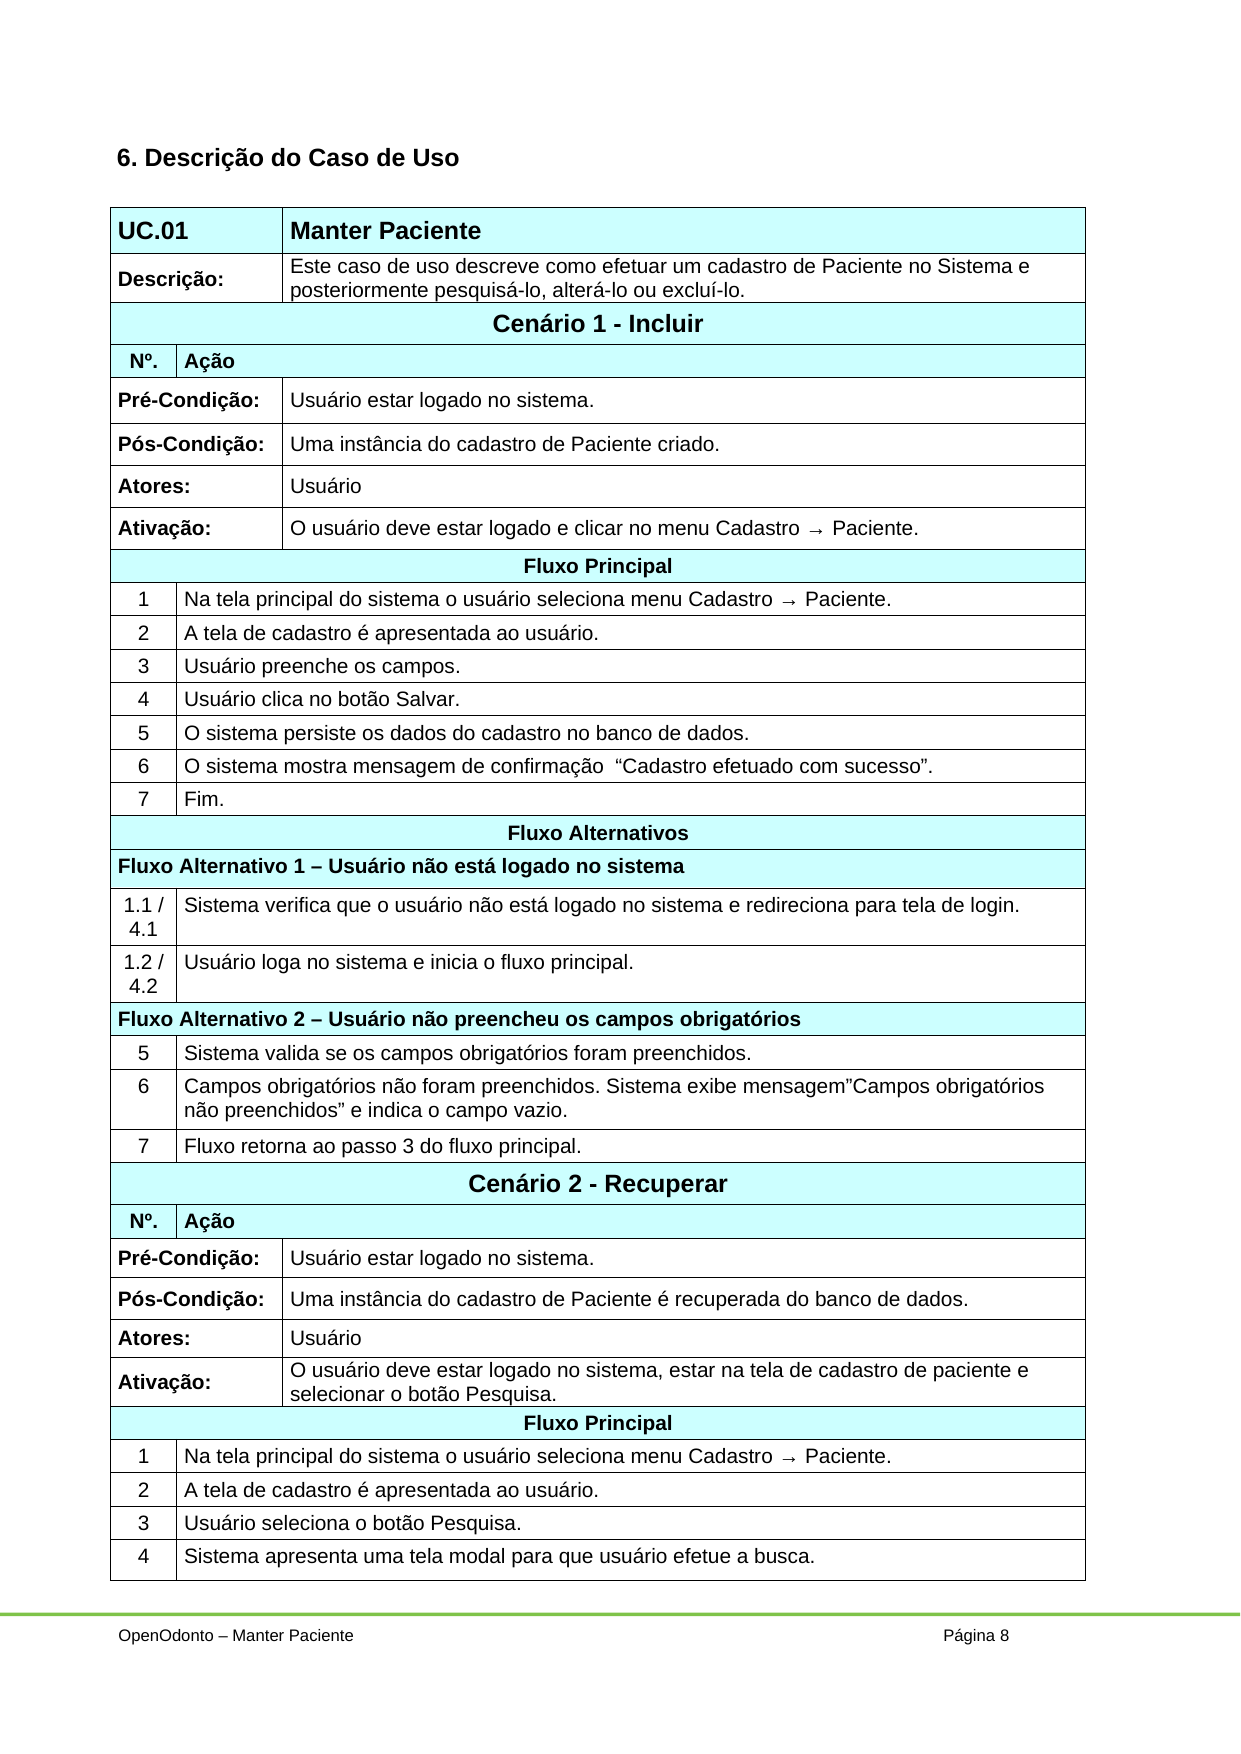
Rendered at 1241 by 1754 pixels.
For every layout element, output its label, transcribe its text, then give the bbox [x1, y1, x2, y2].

table_header Manter Paciente [283, 208, 1085, 253]
table_cell Usuário [283, 1320, 1085, 1357]
table_cell Usuário preenche os campos. [177, 650, 1085, 682]
subtitle 6. Descrição do Caso de Uso [117, 143, 1122, 172]
table_cell Pré-Condição: [111, 1239, 282, 1277]
table_cell Sistema apresenta uma tela modal para que usuário efetue a busca. [177, 1540, 1085, 1579]
table_cell Cenário 1 - Incluir [111, 303, 1085, 344]
table_cell O sistema mostra mensagem de confirmação “Cadastro efetuado com sucesso”. [177, 750, 1085, 782]
table_cell Fluxo Alternativos [111, 816, 1085, 849]
table_cell Uma instância do cadastro de Paciente criado. [283, 424, 1085, 464]
table_cell 1.2 / 4.2 [111, 946, 176, 1002]
table_cell Uma instância do cadastro de Paciente é recuperada do banco de dados. [283, 1278, 1085, 1319]
table_cell Pré-Condição: [111, 378, 282, 422]
table_cell O usuário deve estar logado e clicar no menu Cadastro → Paciente. [283, 508, 1085, 549]
table_cell O usuário deve estar logado no sistema, estar na tela de cadastro de paciente e selecionar o botão Pesquisa. [283, 1358, 1085, 1406]
table_cell Fluxo Alternativo 1 – Usuário não está logado no sistema [111, 850, 1085, 887]
table_cell Sistema valida se os campos obrigatórios foram preenchidos. [177, 1036, 1085, 1069]
table_cell 1 [111, 583, 176, 615]
table_cell Pós-Condição: [111, 424, 282, 464]
table_cell Pós-Condição: [111, 1278, 282, 1319]
table_cell Na tela principal do sistema o usuário seleciona menu Cadastro → Paciente. [177, 1440, 1085, 1472]
table_cell Fluxo Principal [111, 1407, 1085, 1439]
table_header UC.01 [111, 208, 282, 253]
table_cell 7 [111, 1130, 176, 1162]
table_cell Usuário estar logado no sistema. [283, 378, 1085, 422]
table_cell 3 [111, 650, 176, 682]
table_cell Atores: [111, 1320, 282, 1357]
table_cell Usuário loga no sistema e inicia o fluxo principal. [177, 946, 1085, 1002]
table_cell Fluxo Principal [111, 550, 1085, 582]
table_cell Atores: [111, 466, 282, 507]
table_cell 6 [111, 750, 176, 782]
table_cell Fluxo retorna ao passo 3 do fluxo principal. [177, 1130, 1085, 1162]
table_cell Fim. [177, 783, 1085, 815]
table_cell 5 [111, 1036, 176, 1069]
table_cell A tela de cadastro é apresentada ao usuário. [177, 1473, 1085, 1506]
table_cell O sistema persiste os dados do cadastro no banco de dados. [177, 716, 1085, 749]
table_cell 1.1 / 4.1 [111, 889, 176, 945]
table_cell 4 [111, 683, 176, 715]
table_cell Usuário estar logado no sistema. [283, 1239, 1085, 1277]
table_cell 6 [111, 1070, 176, 1129]
table_cell Nº. [111, 345, 176, 377]
table_cell Descrição: [111, 254, 282, 302]
table_cell 7 [111, 783, 176, 815]
table_cell Ativação: [111, 1358, 282, 1406]
table_cell 4 [111, 1540, 176, 1579]
table_cell Ativação: [111, 508, 282, 549]
table_cell 1 [111, 1440, 176, 1472]
table_cell Campos obrigatórios não foram preenchidos. Sistema exibe mensagem”Campos obrigatórios não preenchidos” e indica o campo vazio. [177, 1070, 1085, 1129]
table_cell Fluxo Alternativo 2 – Usuário não preencheu os campos obrigatórios [111, 1003, 1085, 1035]
table_cell Ação [177, 1205, 1085, 1238]
table_cell Este caso de uso descreve como efetuar um cadastro de Paciente no Sistema e posteriormente pesquisá-lo, alterá-lo ou excluí-lo. [283, 254, 1085, 302]
table_cell Usuário seleciona o botão Pesquisa. [177, 1507, 1085, 1539]
table_cell Na tela principal do sistema o usuário seleciona menu Cadastro → Paciente. [177, 583, 1085, 615]
table_cell Usuário clica no botão Salvar. [177, 683, 1085, 715]
table_cell 2 [111, 1473, 176, 1506]
table_cell Usuário [283, 466, 1085, 507]
table_cell A tela de cadastro é apresentada ao usuário. [177, 616, 1085, 649]
table_cell 5 [111, 716, 176, 749]
table_cell Ação [177, 345, 1085, 377]
table_cell 2 [111, 616, 176, 649]
table_cell Sistema verifica que o usuário não está logado no sistema e redireciona para tela de login. [177, 889, 1085, 945]
table_cell Cenário 2 - Recuperar [111, 1163, 1085, 1204]
table_cell 3 [111, 1507, 176, 1539]
table_cell Nº. [111, 1205, 176, 1238]
